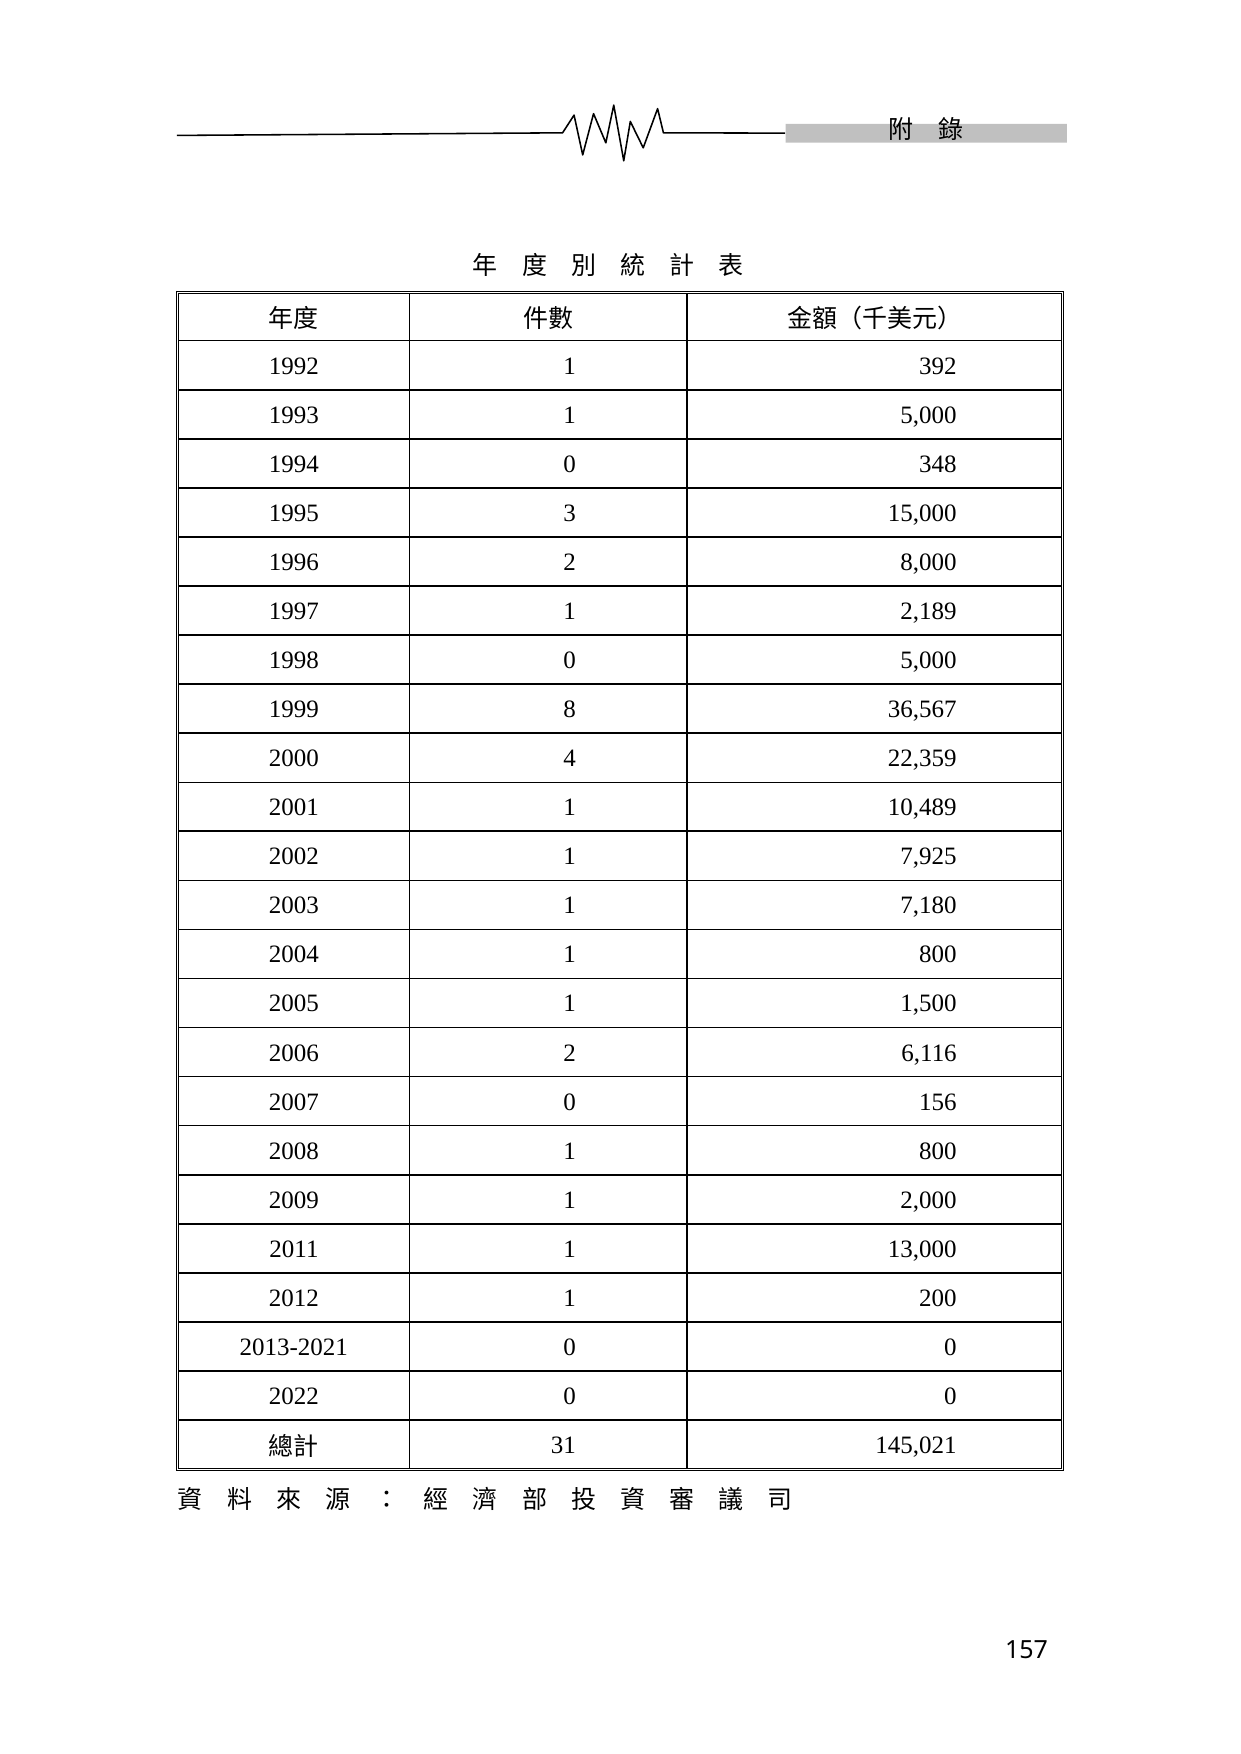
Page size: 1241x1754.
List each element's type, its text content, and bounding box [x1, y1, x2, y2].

table_cell 1994 [179, 440, 409, 487]
table_cell 1 [410, 1274, 686, 1321]
table_cell 7,180 [688, 881, 1061, 928]
table_cell 1 [410, 881, 686, 928]
table_cell 392 [688, 341, 1061, 389]
table_cell 2003 [179, 881, 409, 928]
table_cell 0 [688, 1372, 1061, 1419]
text 年度別統計表 [178, 237, 1063, 291]
table_cell 0 [410, 1077, 686, 1125]
table_cell 1997 [179, 587, 409, 634]
table_cell 1 [410, 341, 686, 389]
table_cell 0 [688, 1323, 1061, 1370]
table_cell 8 [410, 685, 686, 732]
table_cell 1996 [179, 538, 409, 585]
table_cell 2,189 [688, 587, 1061, 634]
table_cell 1 [410, 1176, 686, 1223]
table_cell 31 [410, 1421, 686, 1468]
table_cell 1999 [179, 685, 409, 732]
table_cell 2004 [179, 930, 409, 978]
table_cell 2005 [179, 979, 409, 1027]
table_cell 36,567 [688, 685, 1061, 732]
table_cell 5,000 [688, 636, 1061, 683]
table_cell 0 [410, 1323, 686, 1370]
table_cell 145,021 [688, 1421, 1061, 1468]
table_cell 3 [410, 489, 686, 536]
table_cell 4 [410, 734, 686, 781]
table_cell 1995 [179, 489, 409, 536]
table_cell 7,925 [688, 832, 1061, 879]
table_cell 總計 [179, 1421, 409, 1468]
table_cell 22,359 [688, 734, 1061, 781]
table_cell 1 [410, 1225, 686, 1272]
table_cell 2001 [179, 783, 409, 830]
table_cell 13,000 [688, 1225, 1061, 1272]
table_cell 2 [410, 1028, 686, 1076]
table_cell 800 [688, 1126, 1061, 1174]
table_cell 2009 [179, 1176, 409, 1223]
table_cell 2 [410, 538, 686, 585]
table_cell 1 [410, 587, 686, 634]
table_cell 1998 [179, 636, 409, 683]
table_cell 2,000 [688, 1176, 1061, 1223]
table_cell 1 [410, 979, 686, 1027]
table_header 件數 [410, 294, 686, 340]
table_header 年度 [179, 294, 409, 340]
table_cell 2000 [179, 734, 409, 781]
table_cell 348 [688, 440, 1061, 487]
table_cell 200 [688, 1274, 1061, 1321]
table_header 金額（千美元） [688, 294, 1061, 340]
table_cell 156 [688, 1077, 1061, 1125]
table_cell 0 [410, 440, 686, 487]
table_cell 2013-2021 [179, 1323, 409, 1370]
table_cell 1 [410, 783, 686, 830]
table_cell 10,489 [688, 783, 1061, 830]
text 資料來源：經濟部投資審議司 [178, 1471, 1063, 1525]
table_cell 8,000 [688, 538, 1061, 585]
table_cell 2007 [179, 1077, 409, 1125]
table_cell 800 [688, 930, 1061, 978]
table_cell 1 [410, 930, 686, 978]
table_cell 1992 [179, 341, 409, 389]
table_cell 6,116 [688, 1028, 1061, 1076]
table_cell 2008 [179, 1126, 409, 1174]
table_cell 15,000 [688, 489, 1061, 536]
table_cell 2011 [179, 1225, 409, 1272]
table_cell 1993 [179, 391, 409, 438]
table_cell 1,500 [688, 979, 1061, 1027]
table_cell 2002 [179, 832, 409, 879]
table_cell 1 [410, 391, 686, 438]
table_cell 2012 [179, 1274, 409, 1321]
table_cell 0 [410, 636, 686, 683]
table_cell 0 [410, 1372, 686, 1419]
table_cell 2006 [179, 1028, 409, 1076]
table_cell 1 [410, 1126, 686, 1174]
table_cell 1 [410, 832, 686, 879]
table_cell 2022 [179, 1372, 409, 1419]
table_cell 5,000 [688, 391, 1061, 438]
